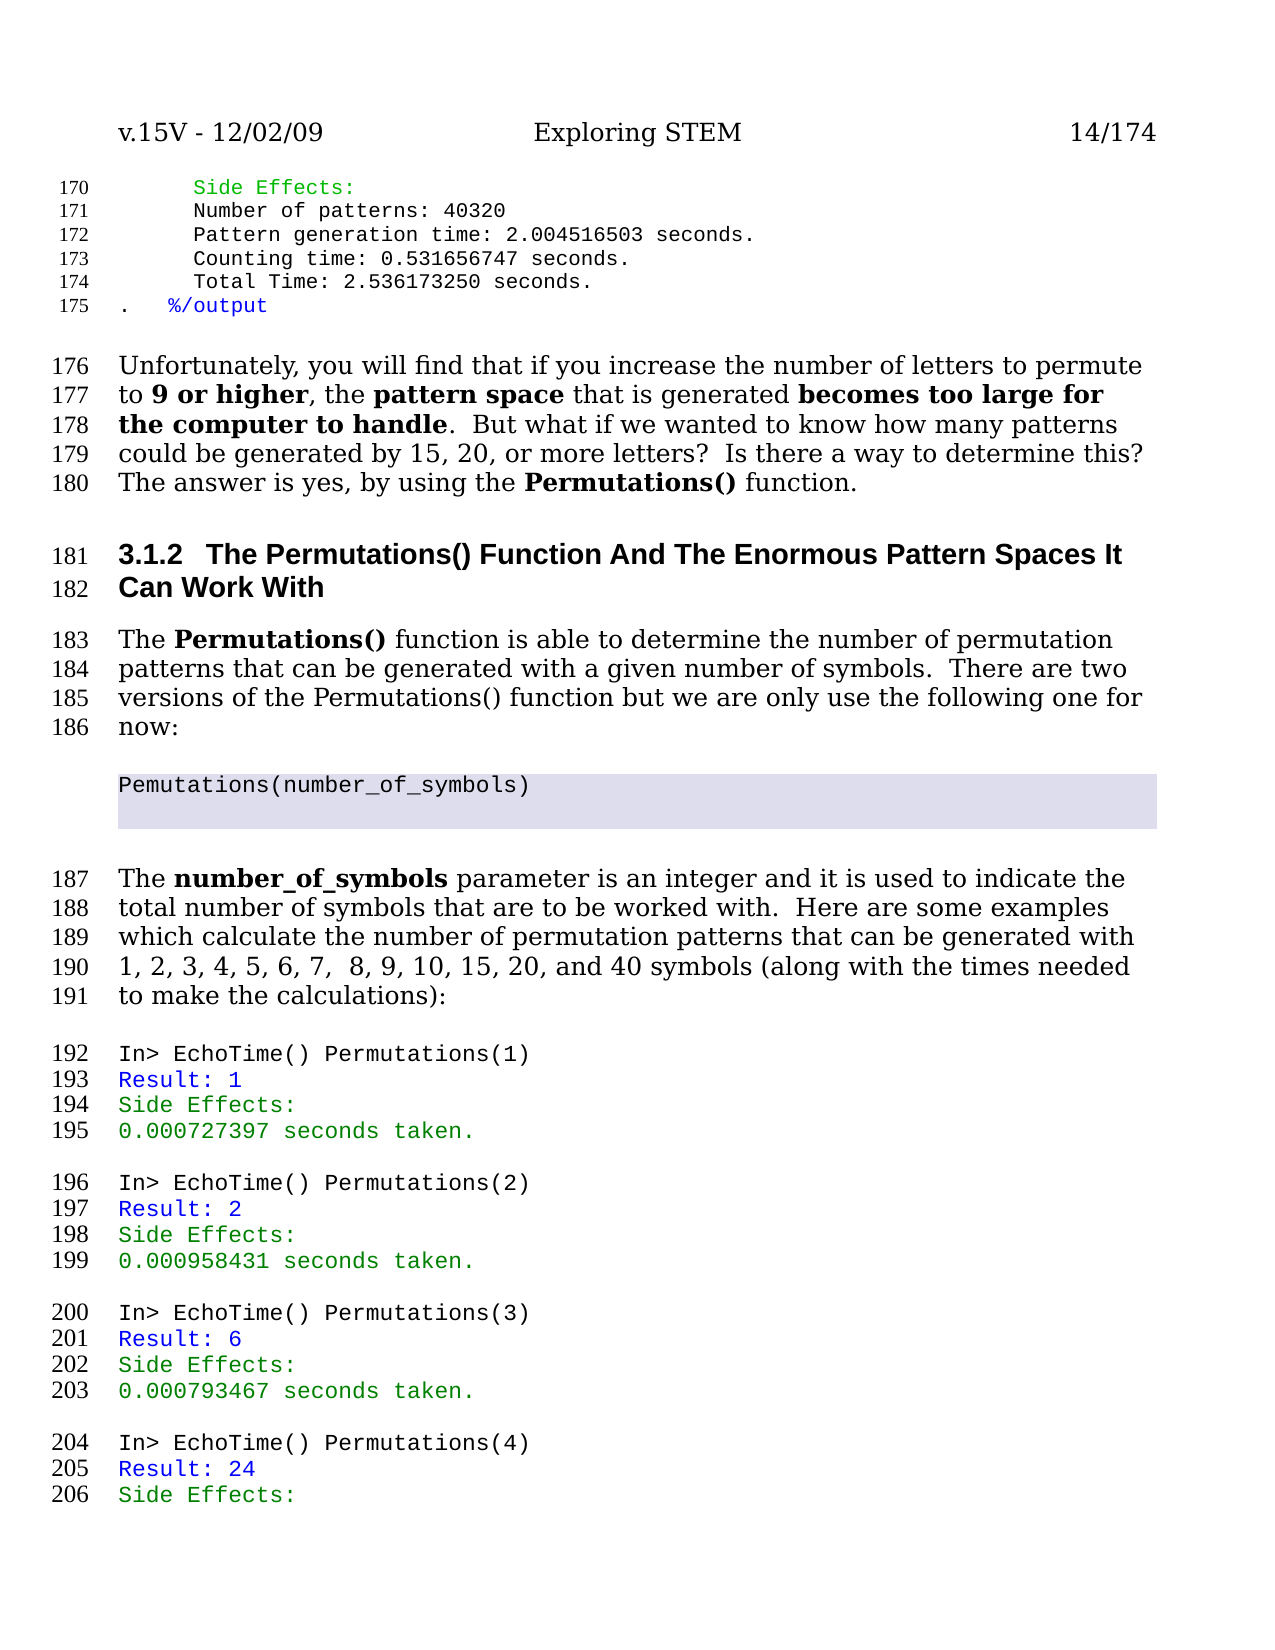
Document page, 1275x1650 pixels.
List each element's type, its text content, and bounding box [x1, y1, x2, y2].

text Result: 6 [118, 1327, 1157, 1353]
text Result: 1 [118, 1068, 1157, 1094]
text 0.000793467 seconds taken. [118, 1379, 1157, 1405]
text Result: 24 [118, 1457, 1157, 1483]
text In> EchoTime() Permutations(3) [118, 1301, 1157, 1327]
text Counting time: 0.531656747 seconds. [118, 248, 1157, 271]
text The number_of_symbols parameter is an integer and it is used to indicate the total number of symbols that are to be worked with. Here are some examples which calculate the number of permutation patterns that can be generated with 1, 2, 3, 4, 5, 6, 7, 8, 9, 10, 15, 20, and 40 symbols (along with the times needed to make the calculations): [118, 864, 1157, 1010]
text Result: 2 [118, 1198, 1157, 1223]
text Total Time: 2.536173250 seconds. [118, 271, 1157, 295]
text Number of patterns: 40320 [118, 200, 1157, 224]
text 0.000958431 seconds taken. [118, 1249, 1157, 1275]
text Side Effects: [118, 1353, 1157, 1379]
subtitle The Permutations() Function And The Enormous Pattern Spaces It Can Work With [118, 537, 1157, 604]
table_header Pemutations(number_of_symbols) [118, 774, 1157, 829]
text In> EchoTime() Permutations(1) [118, 1042, 1157, 1068]
text The Permutations() function is able to determine the number of permutation patterns that can be generated with a given number of symbols. There are two versions of the Permutations() function but we are only use the following one for now: [118, 625, 1157, 742]
text Side Effects: [118, 1094, 1157, 1120]
text . %/output [118, 295, 1157, 319]
text 0.000727397 seconds taken. [118, 1120, 1157, 1146]
text Pattern generation time: 2.004516503 seconds. [118, 224, 1157, 248]
text In> EchoTime() Permutations(4) [118, 1431, 1157, 1457]
text Side Effects: [118, 1223, 1157, 1249]
text Unfortunately, you will find that if you increase the number of letters to permute to 9 or higher, the pattern space that is generated becomes too large for the computer to handle. But what if we wanted to know how many patterns could be generated by 15, 20, or more letters? Is there a way to determine this? The answer is yes, by using the Permutations() function. [118, 351, 1157, 498]
text Side Effects: [118, 177, 1157, 200]
text In> EchoTime() Permutations(2) [118, 1172, 1157, 1198]
text Side Effects: [118, 1483, 1157, 1509]
